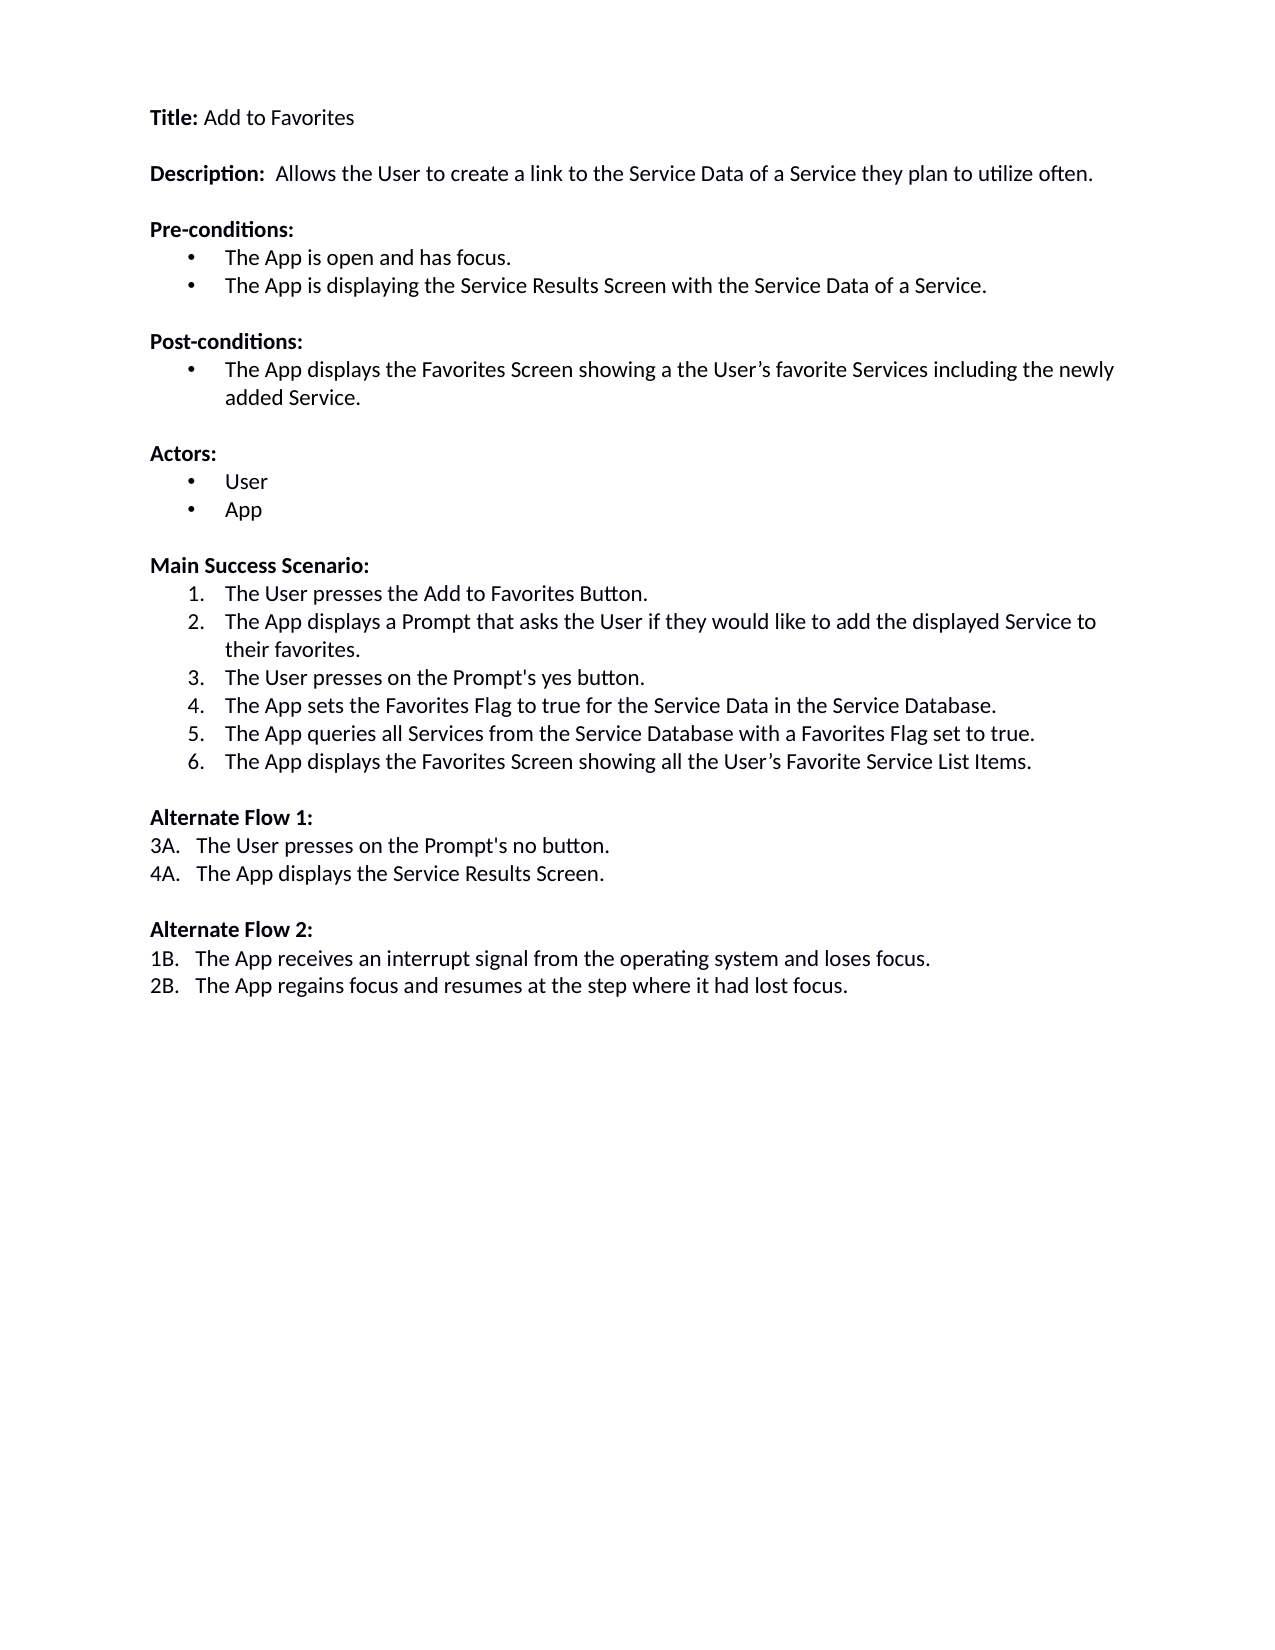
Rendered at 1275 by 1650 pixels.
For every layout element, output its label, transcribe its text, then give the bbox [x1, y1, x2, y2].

list The App displays a Prompt that asks the User if they would like to add the displayed Service to their favorites. [187, 607, 1125, 663]
list The App displays the Favorites Screen showing all the User’s Favorite Service List Items. [187, 747, 1125, 776]
text Title: Add to Favorites [150, 103, 1125, 131]
list The App queries all Services from the Service Database with a Favorites Flag set to true. [187, 719, 1125, 747]
list The App displays the Favorites Screen showing a the User’s favorite Services including the newly added Service. [187, 355, 1125, 411]
list The User presses on the Prompt's yes button. [187, 663, 1125, 691]
text Pre-conditions: [150, 215, 1125, 243]
list The App is open and has focus. [187, 243, 1125, 271]
list The App sets the Favorites Flag to true for the Service Data in the Service Database. [187, 691, 1125, 719]
text Description: Allows the User to create a link to the Service Data of a Service they plan to utilize often. [150, 159, 1125, 187]
text 4A. The App displays the Service Results Screen. [150, 859, 1125, 888]
text 1B. The App receives an interrupt signal from the operating system and loses focus. [150, 944, 1125, 972]
text Alternate Flow 2: [150, 916, 1125, 944]
text 3A. The User presses on the Prompt's no button. [150, 832, 1125, 859]
text Actors: [150, 439, 1125, 467]
text 2B. The App regains focus and resumes at the step where it had lost focus. [150, 972, 1125, 1000]
list The User presses the Add to Favorites Button. [187, 579, 1125, 607]
list The App is displaying the Service Results Screen with the Service Data of a Service. [187, 271, 1125, 299]
list User [187, 467, 1125, 495]
list App [187, 495, 1125, 523]
text Post-conditions: [150, 327, 1125, 355]
text Main Success Scenario: [150, 551, 1125, 579]
text Alternate Flow 1: [150, 803, 1125, 832]
